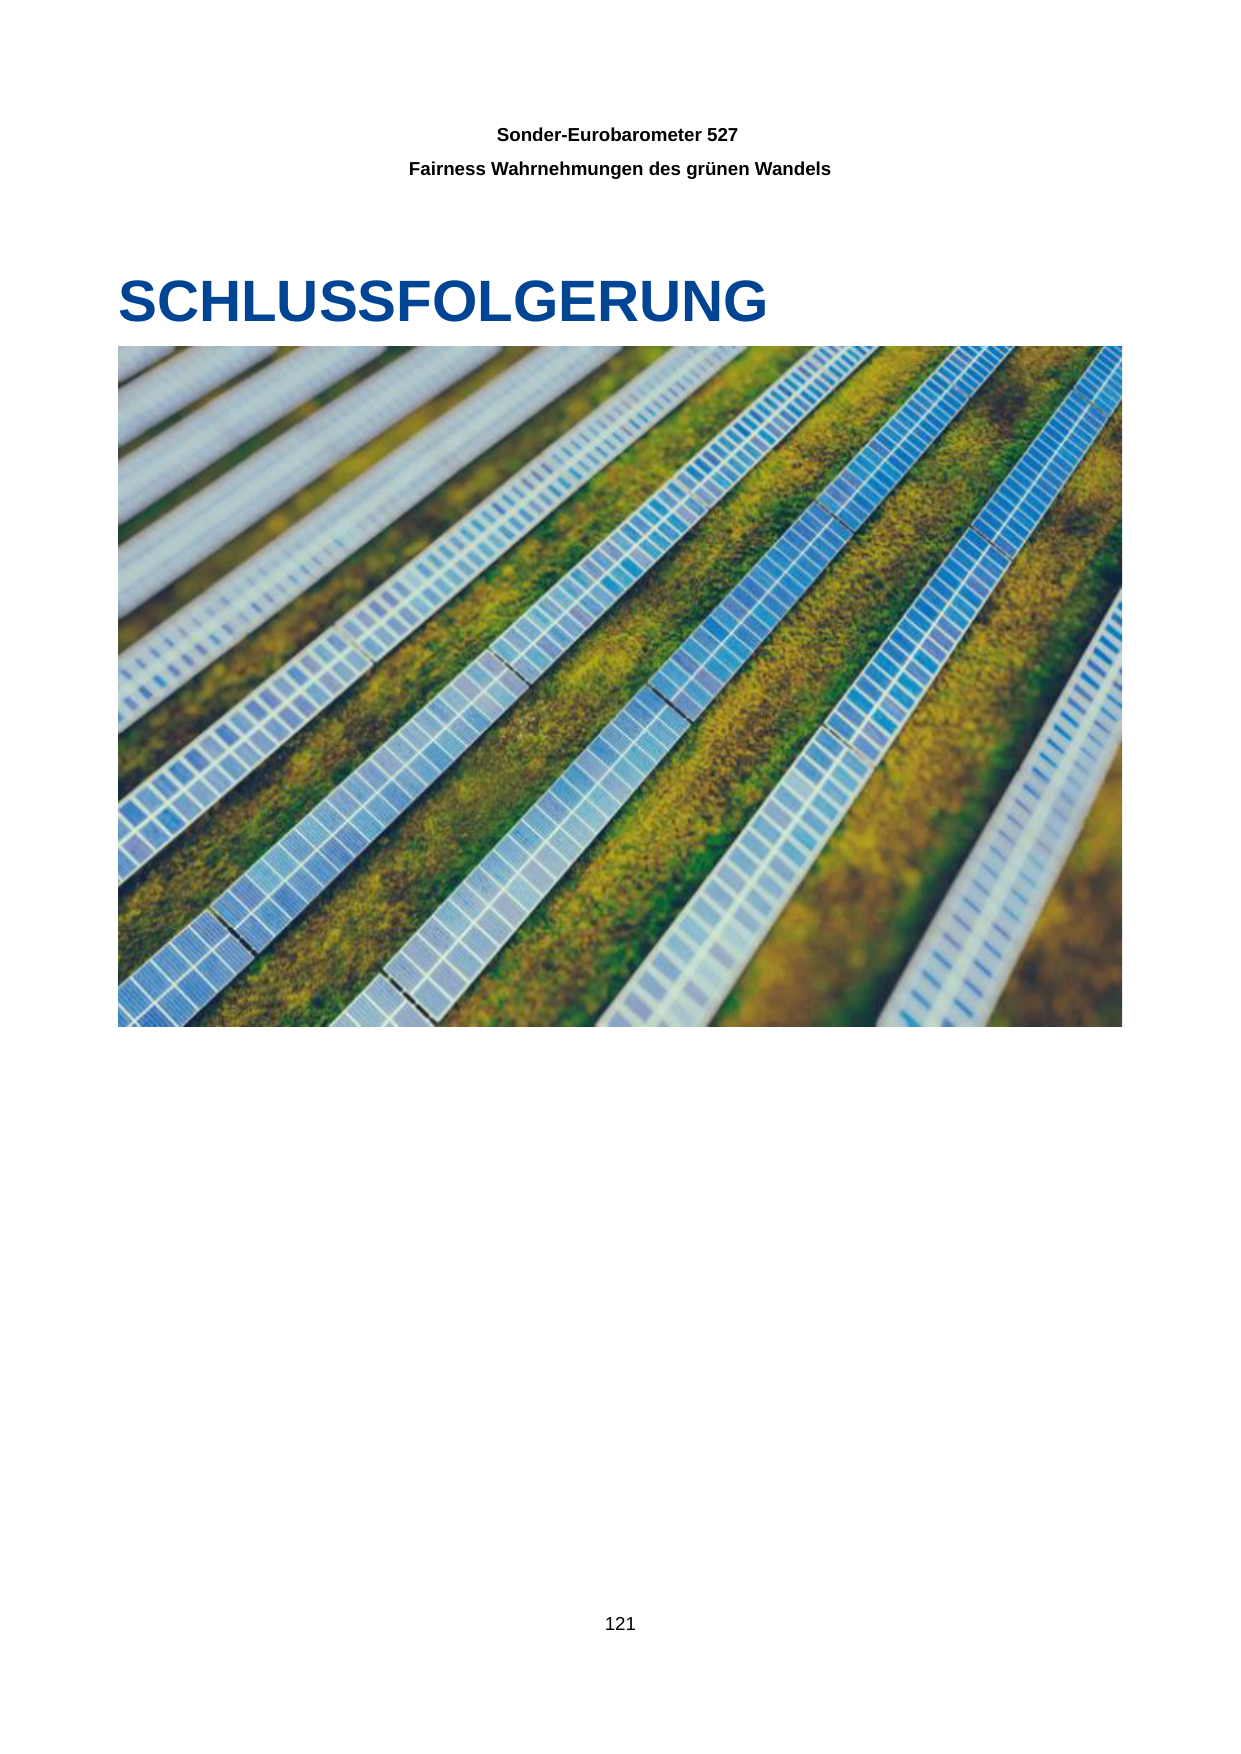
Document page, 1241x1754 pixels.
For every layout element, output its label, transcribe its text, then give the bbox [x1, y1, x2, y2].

subtitle SCHLUSSFOLGERUNG [118, 267, 1122, 334]
picture [118, 346, 1123, 1027]
